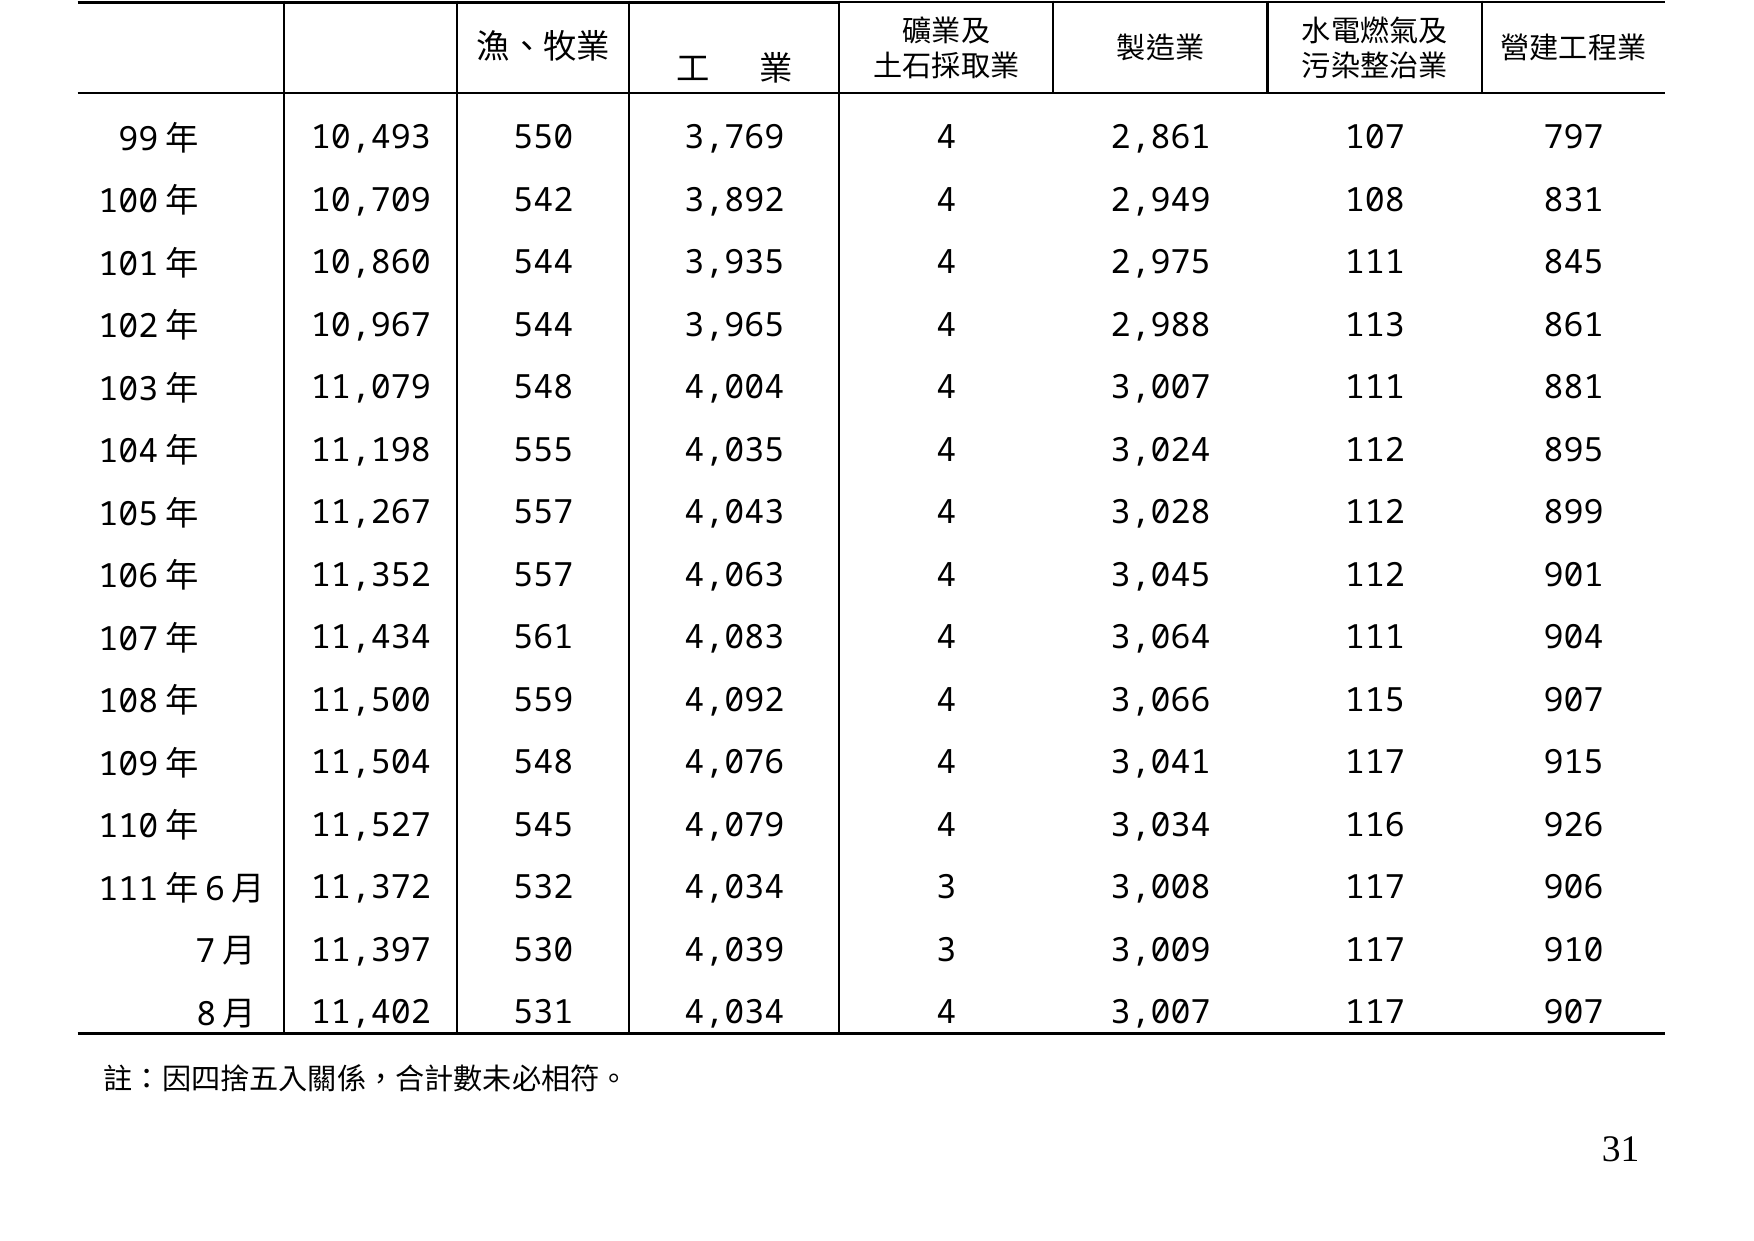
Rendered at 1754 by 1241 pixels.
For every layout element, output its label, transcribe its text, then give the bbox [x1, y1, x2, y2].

table_cell 116 [1268, 782, 1482, 844]
table_cell 544 [458, 282, 628, 344]
table_cell 117 [1268, 719, 1482, 782]
table_cell 2,949 [1053, 157, 1267, 219]
table_cell 105年 [78, 469, 283, 532]
table_cell 548 [458, 719, 628, 782]
table_cell 4 [840, 219, 1053, 282]
table_cell 11,500 [285, 657, 456, 719]
table_cell 4,092 [630, 657, 838, 719]
table_cell 4 [840, 469, 1053, 532]
table_cell 4,004 [630, 344, 838, 407]
table_cell 831 [1482, 157, 1665, 219]
table_cell 11,267 [285, 469, 456, 532]
table_cell 11,527 [285, 782, 456, 844]
table_cell 4,034 [630, 969, 838, 1032]
table_cell 107年 [78, 594, 283, 657]
table_cell 111 [1268, 594, 1482, 657]
table_cell 107 [1268, 94, 1482, 157]
table_cell 112 [1268, 469, 1482, 532]
table_cell 109年 [78, 719, 283, 782]
table_cell 2,988 [1053, 282, 1267, 344]
table_cell 礦業及 土石採取業 [840, 3, 1052, 92]
text 註：因四捨五入關係，合計數未必相符。 [103, 1035, 1639, 1097]
table_cell 901 [1482, 532, 1665, 594]
table_cell 111年6月 [78, 844, 283, 907]
table_cell 544 [458, 219, 628, 282]
table_header 漁、牧業 [458, 4, 628, 92]
table_cell 4,034 [630, 844, 838, 907]
table_cell 2,975 [1053, 219, 1267, 282]
table_cell 117 [1268, 969, 1482, 1032]
table_cell 3,024 [1053, 407, 1267, 469]
table_cell 3,892 [630, 157, 838, 219]
table_cell 10,967 [285, 282, 456, 344]
table_cell 3,007 [1053, 969, 1267, 1032]
table_cell 915 [1482, 719, 1665, 782]
table_cell 532 [458, 844, 628, 907]
table_cell 881 [1482, 344, 1665, 407]
table_cell 557 [458, 532, 628, 594]
table_cell 101年 [78, 219, 283, 282]
table_cell 117 [1268, 844, 1482, 907]
table_cell 3,965 [630, 282, 838, 344]
table_cell 550 [458, 94, 628, 157]
table_cell 561 [458, 594, 628, 657]
table_cell 910 [1482, 907, 1665, 969]
table_header [285, 4, 456, 92]
table_cell 3,935 [630, 219, 838, 282]
table_cell 製造業 [1054, 3, 1266, 92]
table_cell 531 [458, 969, 628, 1032]
table_cell 3,045 [1053, 532, 1267, 594]
table_cell 907 [1482, 657, 1665, 719]
table_cell 548 [458, 344, 628, 407]
table_cell 3,041 [1053, 719, 1267, 782]
table_cell 11,504 [285, 719, 456, 782]
table_cell 102年 [78, 282, 283, 344]
table_cell 4 [840, 969, 1053, 1032]
table_cell 11,397 [285, 907, 456, 969]
table_cell 895 [1482, 407, 1665, 469]
table_cell 3,028 [1053, 469, 1267, 532]
table_cell 4,039 [630, 907, 838, 969]
table_cell 906 [1482, 844, 1665, 907]
table_cell 11,198 [285, 407, 456, 469]
table_cell 112 [1268, 407, 1482, 469]
table_cell 7月 [78, 907, 283, 969]
table_cell 4,035 [630, 407, 838, 469]
table_cell 3,769 [630, 94, 838, 157]
table_cell 4 [840, 657, 1053, 719]
table_cell 4,076 [630, 719, 838, 782]
table_cell 103年 [78, 344, 283, 407]
table_cell 4,083 [630, 594, 838, 657]
table_cell 4 [840, 532, 1053, 594]
table_cell 4 [840, 344, 1053, 407]
table_cell 11,434 [285, 594, 456, 657]
table_cell 904 [1482, 594, 1665, 657]
table_cell 108年 [78, 657, 283, 719]
table_cell 4,043 [630, 469, 838, 532]
table_cell 117 [1268, 907, 1482, 969]
table_header [78, 4, 283, 92]
table_cell 3,007 [1053, 344, 1267, 407]
table_cell 111 [1268, 219, 1482, 282]
table_cell 100年 [78, 157, 283, 219]
table_cell 110年 [78, 782, 283, 844]
table_cell 11,372 [285, 844, 456, 907]
table_cell 3,008 [1053, 844, 1267, 907]
table_cell 797 [1482, 94, 1665, 157]
table_cell 11,352 [285, 532, 456, 594]
table_cell 11,402 [285, 969, 456, 1032]
table_cell 557 [458, 469, 628, 532]
table_cell 3,034 [1053, 782, 1267, 844]
table_cell 3,064 [1053, 594, 1267, 657]
table_header 工 業 [630, 4, 838, 92]
table_cell 8月 [78, 969, 283, 1032]
table_cell 4 [840, 282, 1053, 344]
table_cell 4 [840, 719, 1053, 782]
table_cell 3,066 [1053, 657, 1267, 719]
table_cell 4 [840, 94, 1053, 157]
table_cell 542 [458, 157, 628, 219]
table_cell 530 [458, 907, 628, 969]
table_cell 4 [840, 594, 1053, 657]
table_cell 555 [458, 407, 628, 469]
table_cell 3,009 [1053, 907, 1267, 969]
table_cell 4,079 [630, 782, 838, 844]
table_cell 108 [1268, 157, 1482, 219]
table_cell 4,063 [630, 532, 838, 594]
table_cell 899 [1482, 469, 1665, 532]
table_cell 545 [458, 782, 628, 844]
table_cell 112 [1268, 532, 1482, 594]
table_cell 10,493 [285, 94, 456, 157]
table_cell 2,861 [1053, 94, 1267, 157]
table_cell 4 [840, 782, 1053, 844]
table_cell 111 [1268, 344, 1482, 407]
table_cell 926 [1482, 782, 1665, 844]
table_cell 106年 [78, 532, 283, 594]
table_cell 水電燃氣及 污染整治業 [1269, 3, 1481, 92]
table_cell 10,709 [285, 157, 456, 219]
table_cell 861 [1482, 282, 1665, 344]
table_cell 11,079 [285, 344, 456, 407]
table_cell 4 [840, 157, 1053, 219]
table_cell 4 [840, 407, 1053, 469]
table_cell 營建工程業 [1483, 3, 1665, 92]
table_cell 559 [458, 657, 628, 719]
table_cell 99年 [78, 94, 283, 157]
table_cell 845 [1482, 219, 1665, 282]
table_cell 104年 [78, 407, 283, 469]
table_cell 907 [1482, 969, 1665, 1032]
table_cell 3 [840, 907, 1053, 969]
table_cell 10,860 [285, 219, 456, 282]
table_cell 113 [1268, 282, 1482, 344]
table_cell 115 [1268, 657, 1482, 719]
table_cell 3 [840, 844, 1053, 907]
